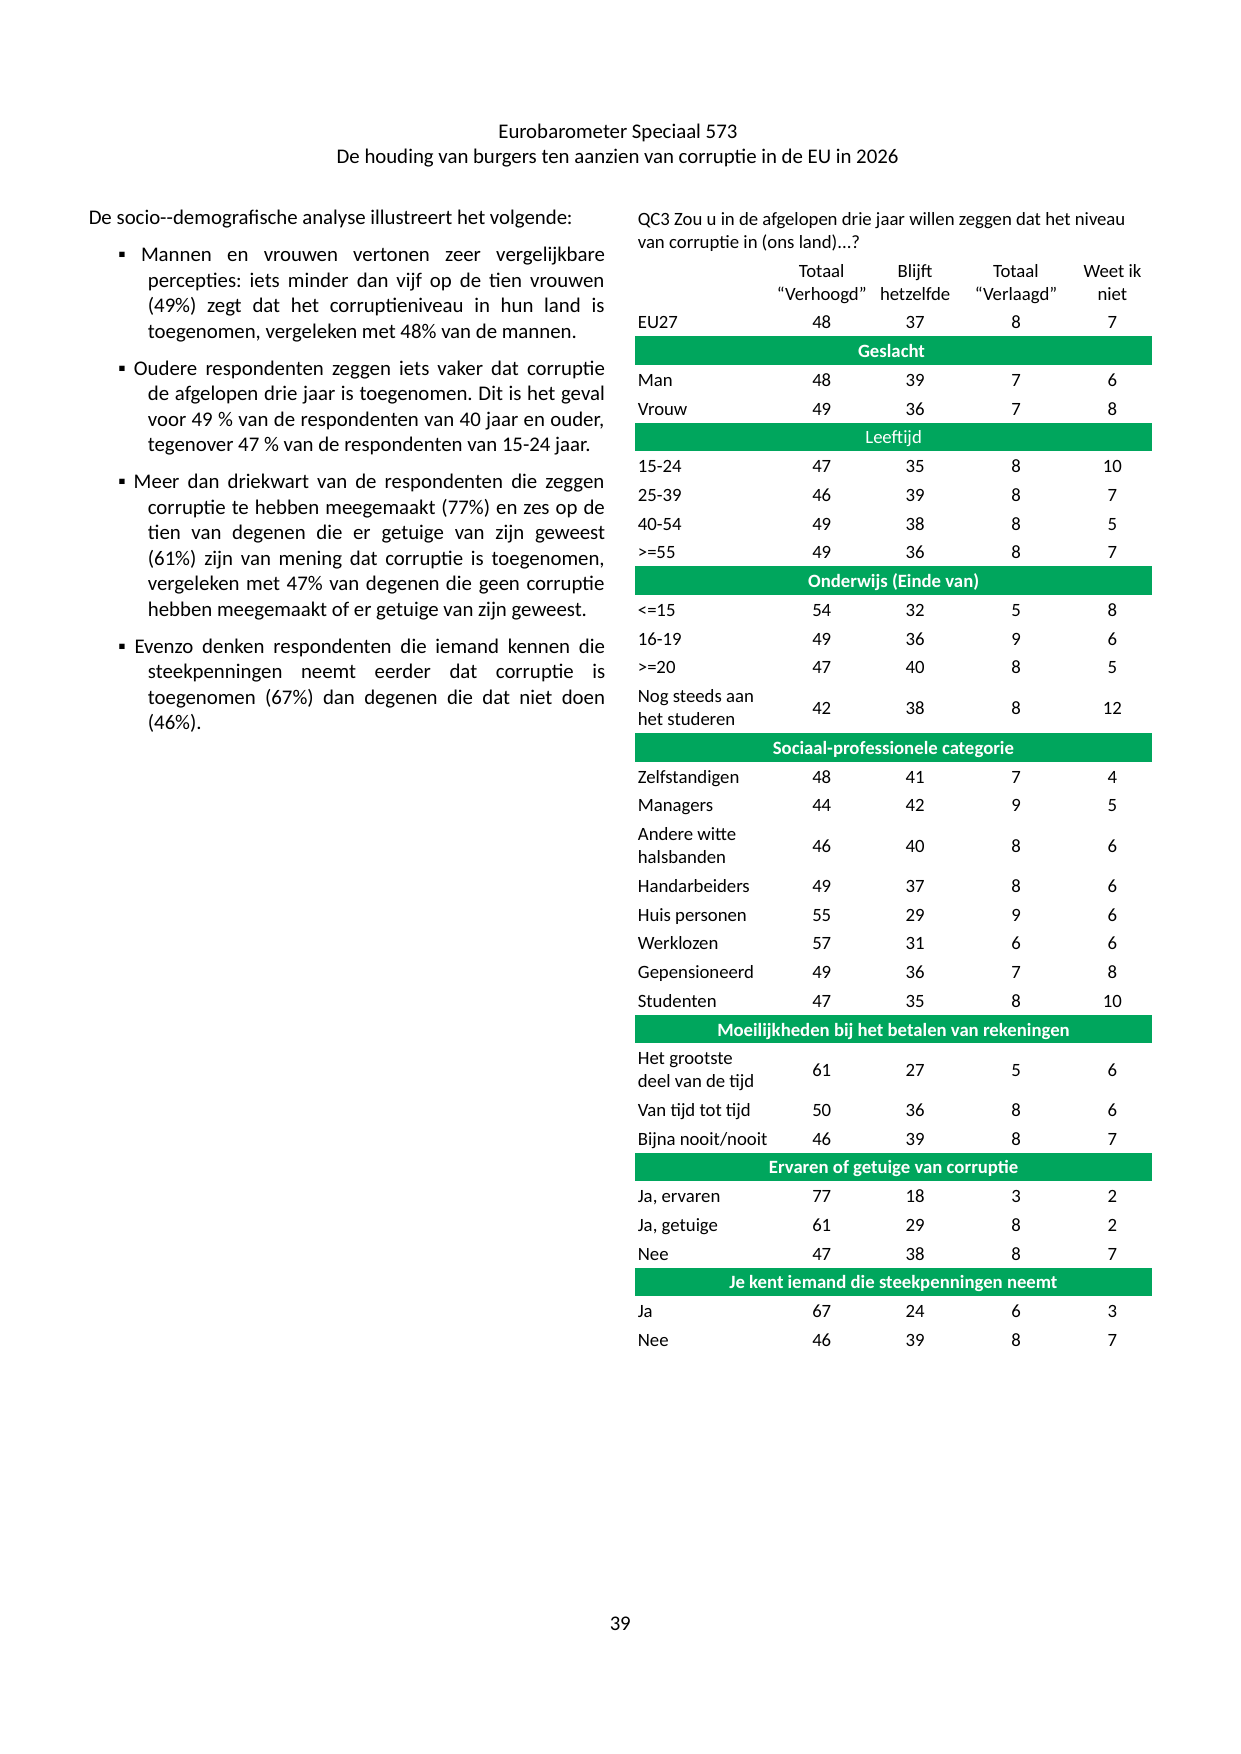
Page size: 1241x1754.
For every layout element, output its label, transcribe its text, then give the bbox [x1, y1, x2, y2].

table_cell 12 [1072, 681, 1152, 733]
table_cell 10 [1072, 451, 1152, 480]
table_cell 8 [959, 871, 1072, 900]
table_cell 7 [1072, 308, 1152, 336]
table_cell Bijna nooit/nooit [635, 1124, 772, 1153]
table_cell 16-19 [635, 624, 772, 653]
table_cell Man [635, 365, 772, 394]
table_cell 39 [871, 365, 959, 394]
table_cell 6 [959, 929, 1072, 957]
table_cell 40 [871, 819, 959, 871]
table_cell 6 [1072, 624, 1152, 653]
table_cell Huis personen [635, 900, 772, 928]
table_cell 38 [871, 681, 959, 733]
table_cell 44 [773, 791, 871, 819]
table_cell 7 [1072, 1325, 1152, 1354]
table_cell 8 [959, 509, 1072, 538]
table_cell 5 [1072, 509, 1152, 538]
table_cell 24 [871, 1296, 959, 1325]
table_cell 50 [773, 1095, 871, 1124]
table_cell Ervaren of getuige van corruptie [635, 1153, 1152, 1181]
table_cell 5 [1072, 653, 1152, 681]
table_cell Gepensioneerd [635, 957, 772, 986]
table_cell 49 [773, 624, 871, 653]
table_cell 46 [773, 1325, 871, 1354]
table_cell 5 [959, 595, 1072, 624]
table_cell 9 [959, 791, 1072, 819]
table_cell Je kent iemand die steekpenningen neemt [635, 1268, 1152, 1296]
table_cell 7 [959, 394, 1072, 423]
table_cell Onderwijs (Einde van) [635, 566, 1152, 595]
table_cell 49 [773, 957, 871, 986]
table_cell 42 [871, 791, 959, 819]
table_cell Het grootste deel van de tijd [635, 1044, 772, 1095]
table_cell 6 [1072, 365, 1152, 394]
table_cell Werklozen [635, 929, 772, 957]
table_cell 49 [773, 871, 871, 900]
table_cell [635, 256, 772, 308]
table_cell 2 [1072, 1181, 1152, 1210]
table_cell Ja, ervaren [635, 1181, 772, 1210]
table_cell Andere witte halsbanden [635, 819, 772, 871]
table_cell 47 [773, 986, 871, 1015]
table_cell >=20 [635, 653, 772, 681]
table_cell 38 [871, 1239, 959, 1268]
table_cell 29 [871, 1210, 959, 1239]
table_cell 67 [773, 1296, 871, 1325]
table_cell 8 [959, 1095, 1072, 1124]
table_cell 48 [773, 762, 871, 791]
table_cell 4 [1072, 762, 1152, 791]
table_cell 6 [1072, 1044, 1152, 1095]
table_cell 36 [871, 624, 959, 653]
table_cell 40 [871, 653, 959, 681]
table_cell 8 [959, 1124, 1072, 1153]
table_cell Totaal “Verhoogd” [773, 256, 871, 308]
table_cell EU27 [635, 308, 772, 336]
table_cell Sociaal-professionele categorie [635, 733, 1152, 762]
table_cell 2 [1072, 1210, 1152, 1239]
table_cell 32 [871, 595, 959, 624]
table_cell 29 [871, 900, 959, 928]
table_cell Ja, getuige [635, 1210, 772, 1239]
table_cell 46 [773, 480, 871, 509]
table_cell 31 [871, 929, 959, 957]
table_cell 37 [871, 871, 959, 900]
table_cell 25-39 [635, 480, 772, 509]
table_cell 49 [773, 509, 871, 538]
table_cell 55 [773, 900, 871, 928]
table_cell 8 [959, 480, 1072, 509]
table_cell 54 [773, 595, 871, 624]
table_cell Managers [635, 791, 772, 819]
table_cell 8 [1072, 957, 1152, 986]
table_cell 7 [1072, 480, 1152, 509]
table_cell 7 [1072, 1239, 1152, 1268]
table_cell 48 [773, 308, 871, 336]
table_cell 8 [959, 681, 1072, 733]
table_cell 7 [959, 365, 1072, 394]
table_cell 39 [871, 1325, 959, 1354]
table_cell 8 [959, 308, 1072, 336]
table_cell 3 [959, 1181, 1072, 1210]
table_cell 37 [871, 308, 959, 336]
table_cell 39 [871, 1124, 959, 1153]
table_cell Leeftijd [635, 423, 1152, 451]
table_cell 38 [871, 509, 959, 538]
table_cell Weet ik niet [1072, 256, 1152, 308]
table_cell 61 [773, 1210, 871, 1239]
table_cell 8 [959, 1239, 1072, 1268]
table_cell Vrouw [635, 394, 772, 423]
table_cell Van tijd tot tijd [635, 1095, 772, 1124]
text ▪ Oudere respondenten zeggen iets vaker dat corruptie de afgelopen drie jaar is toegenomen. Dit is het geval voor 49 % van de respondenten van 40 jaar en ouder, tegenover 47 % van de respondenten van 15-24 jaar. [118, 355, 605, 457]
table_cell 46 [773, 1124, 871, 1153]
table_cell 8 [1072, 595, 1152, 624]
table_cell Blijft hetzelfde [871, 256, 959, 308]
table_cell 7 [1072, 1124, 1152, 1153]
table_cell 6 [1072, 929, 1152, 957]
table_cell 36 [871, 957, 959, 986]
table_cell 61 [773, 1044, 871, 1095]
table_cell 8 [959, 1210, 1072, 1239]
table_cell Studenten [635, 986, 772, 1015]
table_cell 6 [1072, 819, 1152, 871]
table_cell Ja [635, 1296, 772, 1325]
table_cell 41 [871, 762, 959, 791]
table_cell 5 [1072, 791, 1152, 819]
table_cell >=55 [635, 538, 772, 566]
table_cell 47 [773, 653, 871, 681]
table_cell 8 [959, 538, 1072, 566]
table_cell 6 [1072, 871, 1152, 900]
table_cell Nog steeds aan het studeren [635, 681, 772, 733]
table_cell 6 [959, 1296, 1072, 1325]
text De socio-‑demografische analyse illustreert het volgende: [88, 204, 605, 230]
text ▪ Mannen en vrouwen vertonen zeer vergelijkbare percepties: iets minder dan vijf op de tien vrouwen (49%) zegt dat het corruptieniveau in hun land is toegenomen, vergeleken met 48% van de mannen. [118, 242, 605, 343]
table_cell 47 [773, 1239, 871, 1268]
table_cell 7 [959, 762, 1072, 791]
table_cell 8 [959, 653, 1072, 681]
table_cell 9 [959, 624, 1072, 653]
table_cell 8 [959, 819, 1072, 871]
table_cell 77 [773, 1181, 871, 1210]
table_cell 7 [1072, 538, 1152, 566]
table_cell 27 [871, 1044, 959, 1095]
table_cell 15-24 [635, 451, 772, 480]
table_cell Nee [635, 1239, 772, 1268]
table_cell 9 [959, 900, 1072, 928]
table_cell 49 [773, 538, 871, 566]
text ▪ Meer dan driekwart van de respondenten die zeggen corruptie te hebben meegemaakt (77%) en zes op de tien van degenen die er getuige van zijn geweest (61%) zijn van mening dat corruptie is toegenomen, vergeleken met 47% van degenen die geen corruptie hebben meegemaakt of er getuige van zijn geweest. [118, 469, 605, 621]
table_cell 36 [871, 394, 959, 423]
table_cell 40-54 [635, 509, 772, 538]
table_cell 18 [871, 1181, 959, 1210]
table_cell 35 [871, 986, 959, 1015]
table_cell 47 [773, 451, 871, 480]
table_cell Handarbeiders [635, 871, 772, 900]
table_cell Moeilijkheden bij het betalen van rekeningen [635, 1015, 1152, 1043]
table_cell 36 [871, 1095, 959, 1124]
table_cell 36 [871, 538, 959, 566]
table_cell 8 [959, 1325, 1072, 1354]
table_cell Nee [635, 1325, 772, 1354]
table_cell 46 [773, 819, 871, 871]
table_cell 39 [871, 480, 959, 509]
table_cell 5 [959, 1044, 1072, 1095]
table_cell 7 [959, 957, 1072, 986]
table_cell Zelfstandigen [635, 762, 772, 791]
table_cell 35 [871, 451, 959, 480]
table_cell 42 [773, 681, 871, 733]
table_cell 3 [1072, 1296, 1152, 1325]
table_cell 6 [1072, 900, 1152, 928]
table_cell 6 [1072, 1095, 1152, 1124]
table_cell 49 [773, 394, 871, 423]
table_cell 8 [959, 451, 1072, 480]
table_cell Totaal “Verlaagd” [959, 256, 1072, 308]
table_cell 8 [959, 986, 1072, 1015]
table_header QC3 Zou u in de afgelopen drie jaar willen zeggen dat het niveau van corruptie in (ons land)...? [635, 204, 1152, 256]
text ▪ Evenzo denken respondenten die iemand kennen die steekpenningen neemt eerder dat corruptie is toegenomen (67%) dan degenen die dat niet doen (46%). [118, 633, 605, 735]
table_cell 48 [773, 365, 871, 394]
table_cell 57 [773, 929, 871, 957]
table_cell Geslacht [635, 336, 1152, 365]
table_cell <=15 [635, 595, 772, 624]
table_cell 10 [1072, 986, 1152, 1015]
table_cell 8 [1072, 394, 1152, 423]
